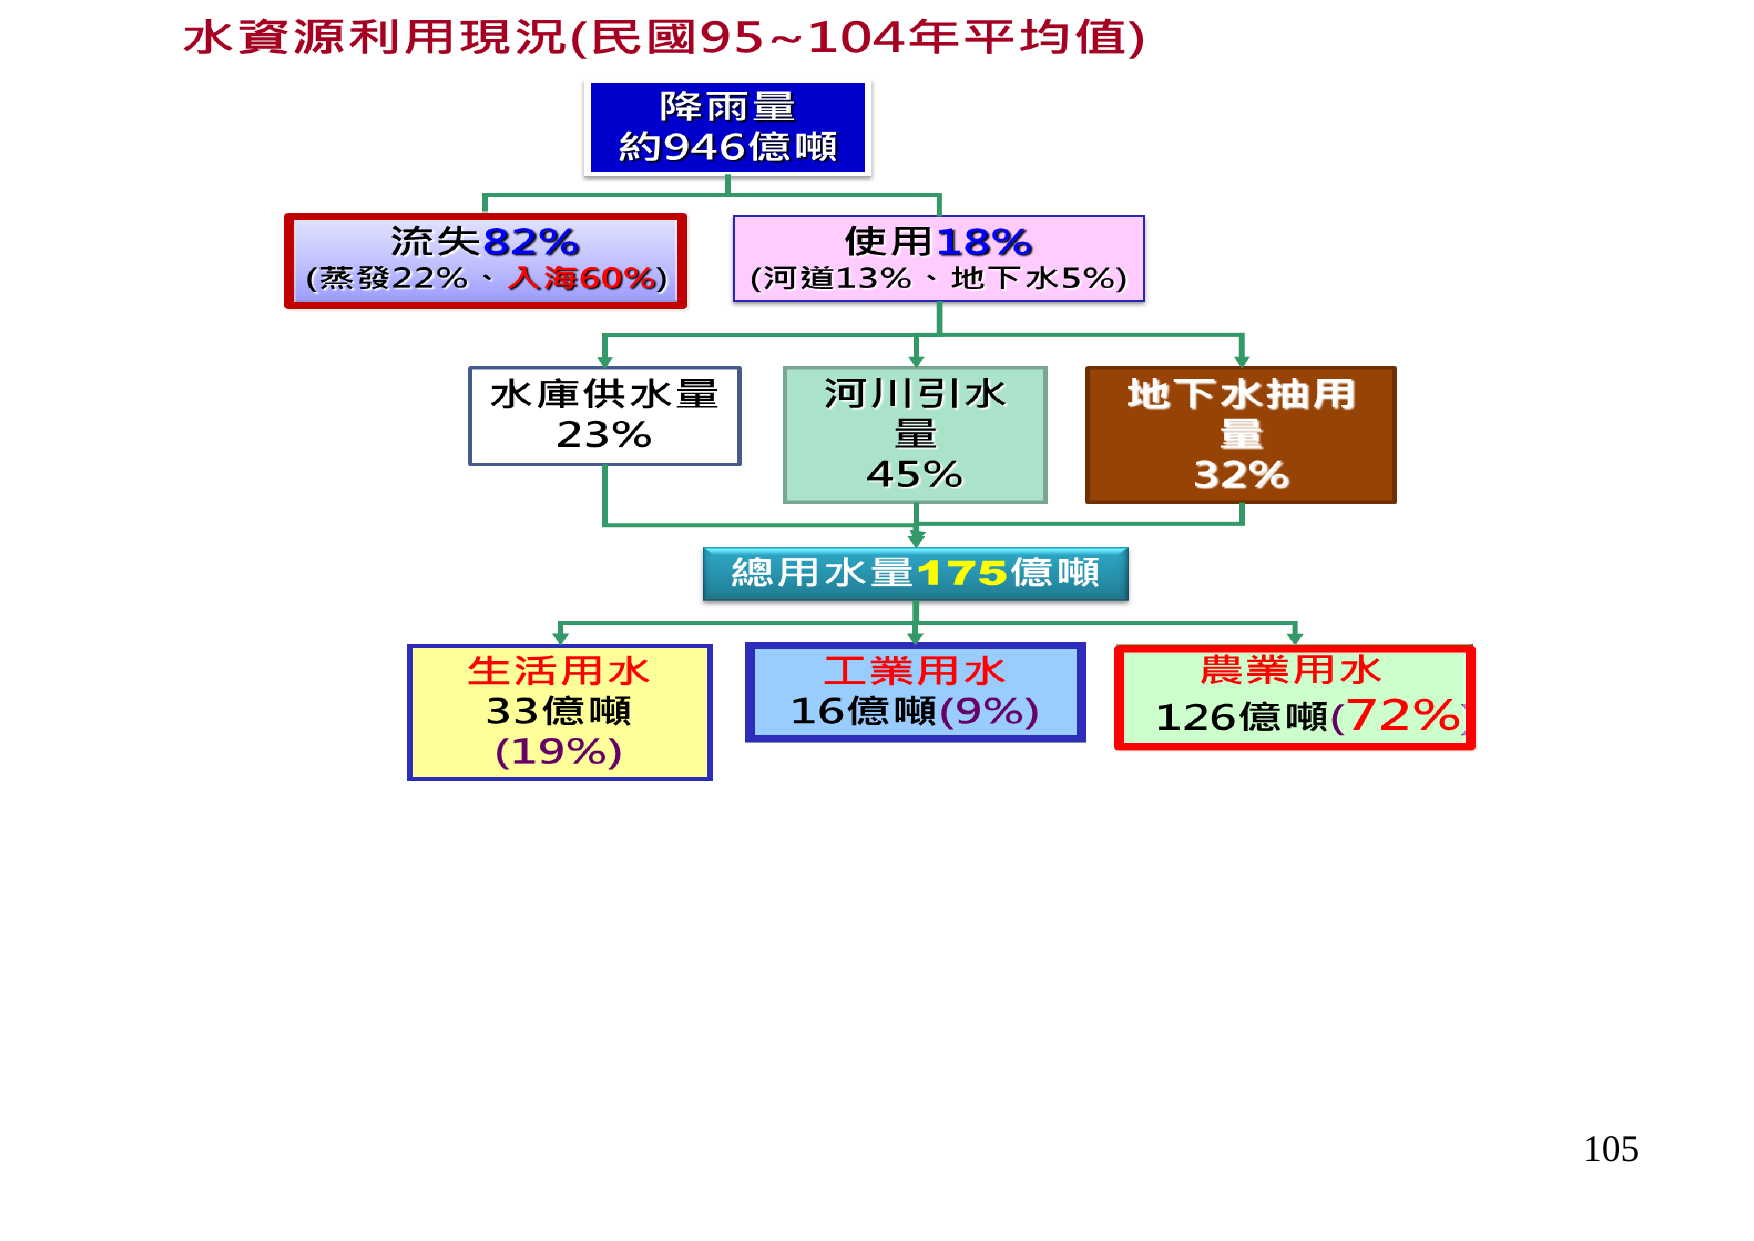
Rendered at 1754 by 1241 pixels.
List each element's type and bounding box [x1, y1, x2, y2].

picture [147, 0, 1506, 792]
text [148, 1, 1639, 826]
